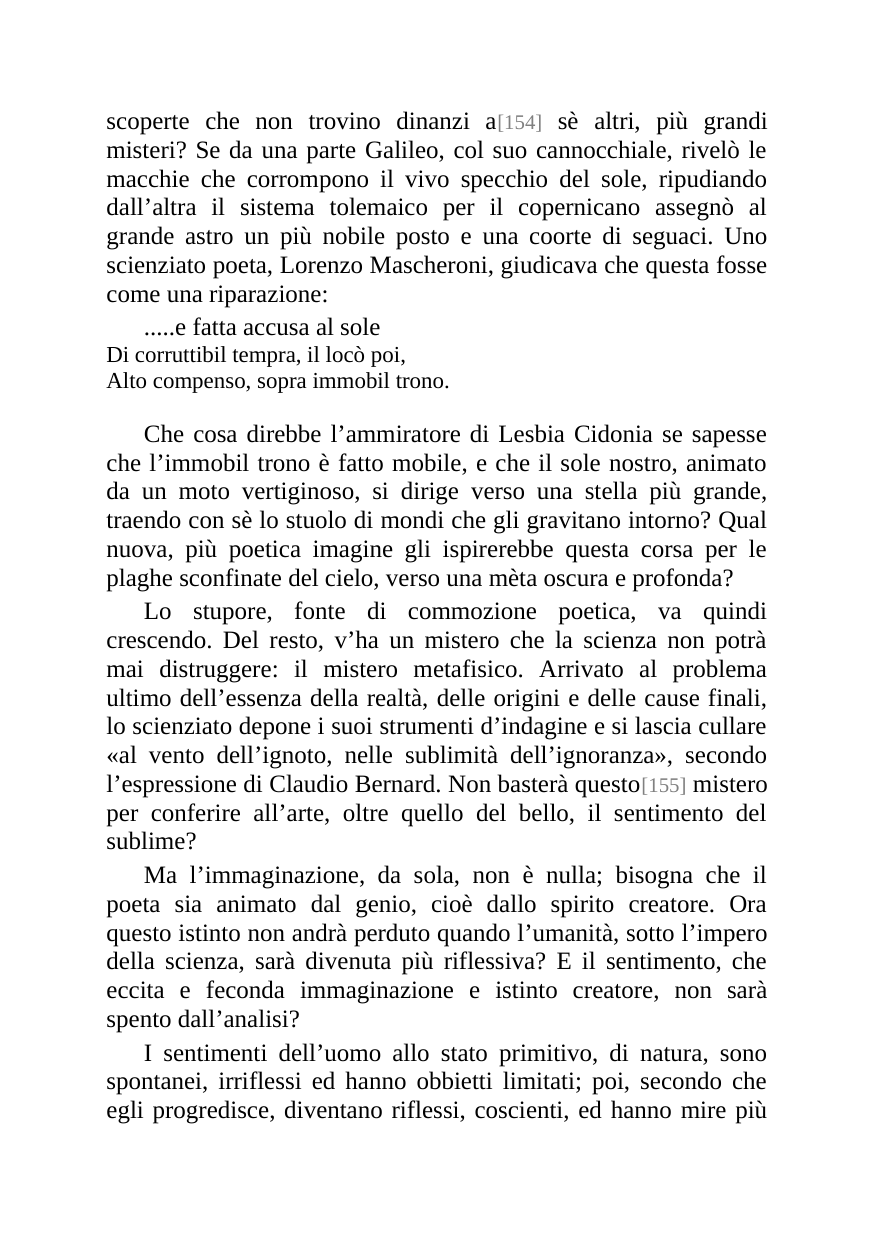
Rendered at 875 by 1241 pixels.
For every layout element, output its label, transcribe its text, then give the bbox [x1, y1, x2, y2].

text Che cosa direbbe l’ammiratore di Lesbia Cidonia se sapesse che l’immobil trono è fatto mobile, e che il sole nostro, animato da un moto vertiginoso, si dirige verso una stella più grande, traendo con sè lo stuolo di mondi che gli gravitano intorno? Qual nuova, più poetica imagine gli ispirerebbe questa corsa per le plaghe sconfinate del cielo, verso una mèta oscura e profonda? [106, 419, 768, 591]
text I sentimenti dell’uomo allo stato primitivo, di natura, sono spontanei, irriflessi ed hanno obbietti limitati; poi, secondo che egli progredisce, diventano riflessi, coscienti, ed hanno mire più [106, 1038, 768, 1124]
text Di corruttibil tempra, il locò poi, Alto compenso, sopra immobil trono. [106, 341, 768, 394]
text Lo stupore, fonte di commozione poetica, va quindi crescendo. Del resto, v’ha un mistero che la scienza non potrà mai distruggere: il mistero metafisico. Arrivato al problema ultimo dell’essenza della realtà, delle origini e delle cause finali, lo scienziato depone i suoi strumenti d’indagine e si lascia cullare «al vento dell’ignoto, nelle sublimità dell’ignoranza», secondo l’espressione di Claudio Bernard. Non basterà questo[155] mistero per conferire all’arte, oltre quello del bello, il sentimento del sublime? [106, 596, 768, 855]
text Ma l’immaginazione, da sola, non è nulla; bisogna che il poeta sia animato dal genio, cioè dallo spirito creatore. Ora questo istinto non andrà perduto quando l’umanità, sotto l’impero della scienza, sarà divenuta più riflessiva? E il sentimento, che eccita e feconda immaginazione e istinto creatore, non sarà spento dall’analisi? [106, 860, 768, 1033]
text scoperte che non trovino dinanzi a[154] sè altri, più grandi misteri? Se da una parte Galileo, col suo cannocchiale, rivelò le macchie che corrompono il vivo specchio del sole, ripudiando dall’altra il sistema tolemaico per il copernicano assegnò al grande astro un più nobile posto e una coorte di seguaci. Uno scienziato poeta, Lorenzo Mascheroni, giudicava che questa fosse come una riparazione: [106, 106, 768, 307]
text .....e fatta accusa al sole [106, 312, 768, 341]
